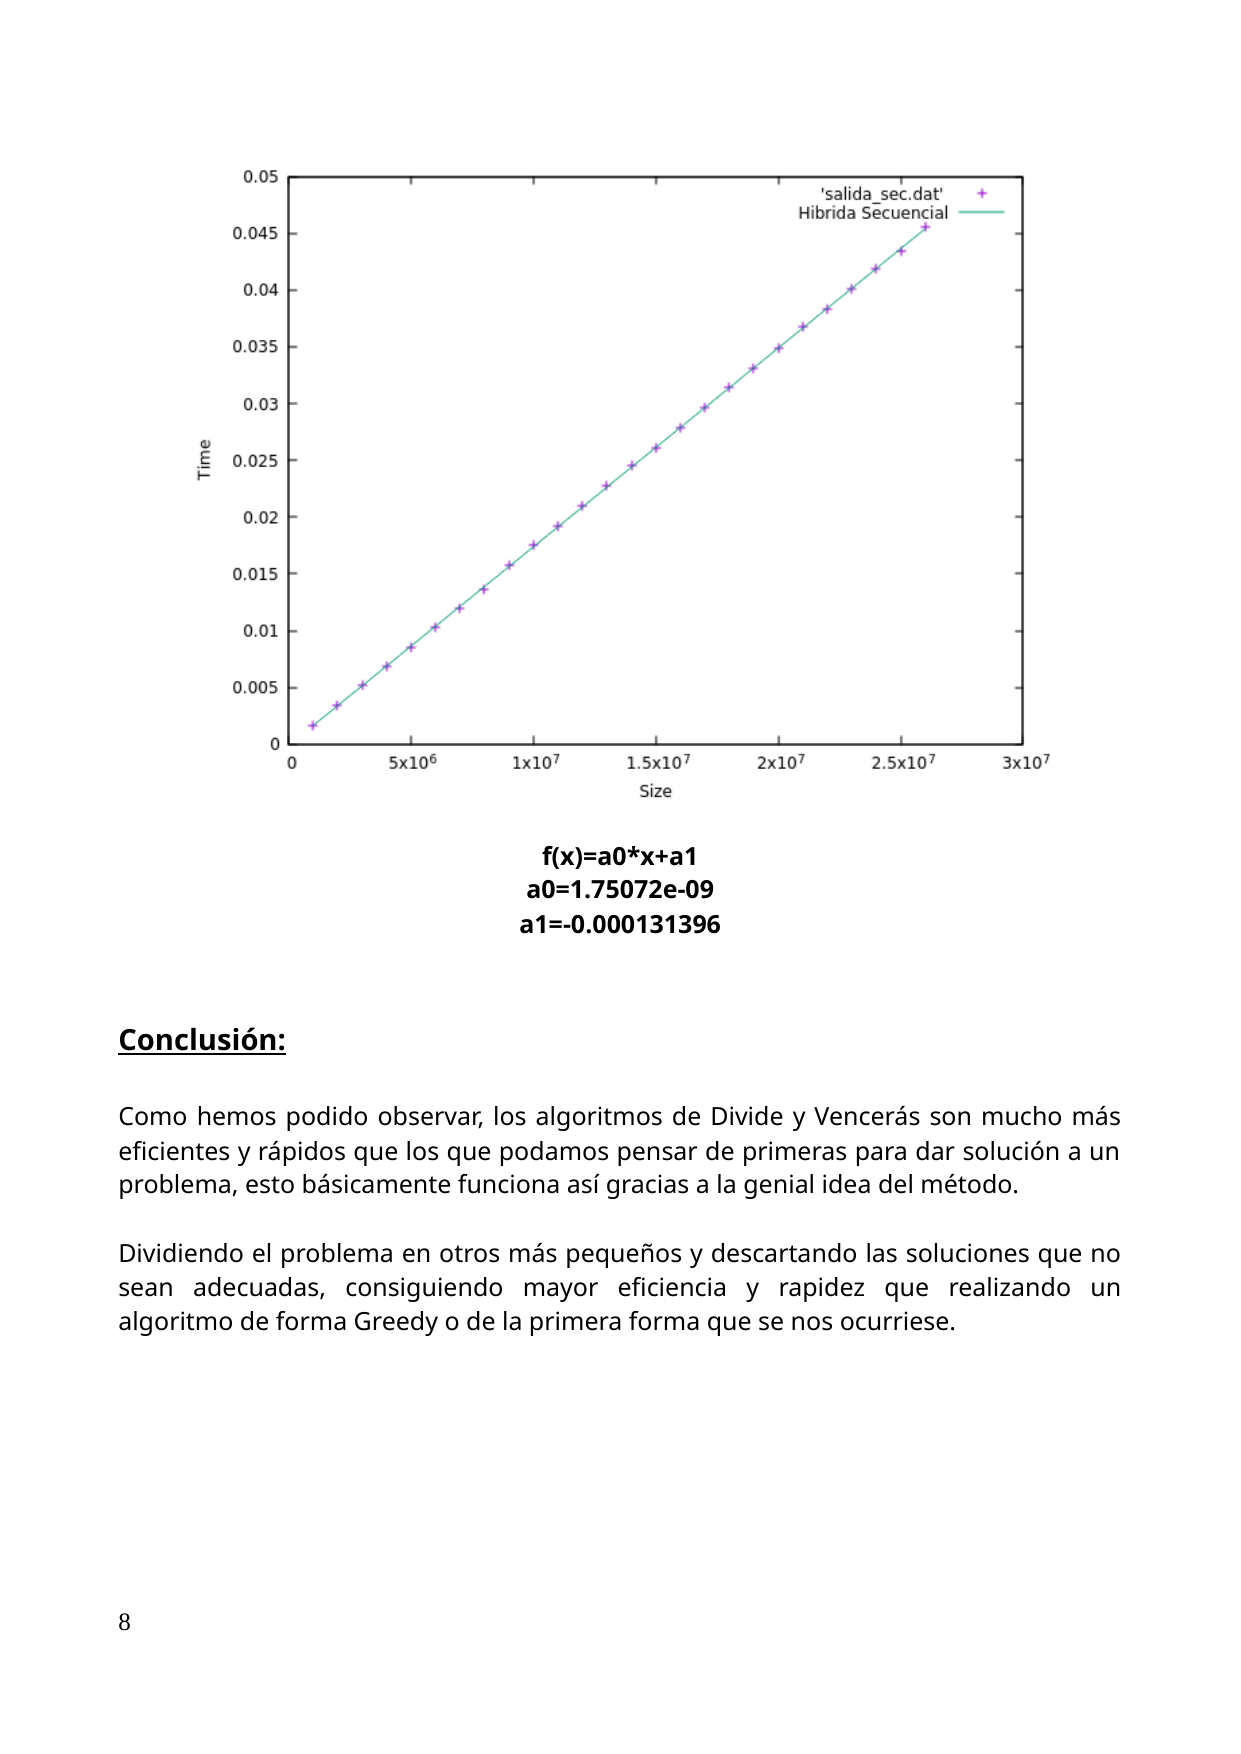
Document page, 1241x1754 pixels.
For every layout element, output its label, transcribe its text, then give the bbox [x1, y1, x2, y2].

text Dividiendo el problema en otros más pequeños y descartando las soluciones que no sean adecuadas, consiguiendo mayor eficiencia y rapidez que realizando un algoritmo de forma Greedy o de la primera forma que se nos ocurriese. [118, 1235, 1122, 1337]
picture [189, 158, 1051, 804]
text f(x)=a0*x+a1 [118, 838, 1122, 872]
text a0=1.75072e-09 [118, 872, 1122, 906]
text a1=-0.000131396 [118, 906, 1122, 940]
text Como hemos podido observar, los algoritmos de Divide y Vencerás son mucho más eficientes y rápidos que los que podamos pensar de primeras para dar solución a un problema, esto básicamente funciona así gracias a la genial idea del método. [118, 1099, 1122, 1201]
text Conclusión: [118, 1020, 1122, 1059]
